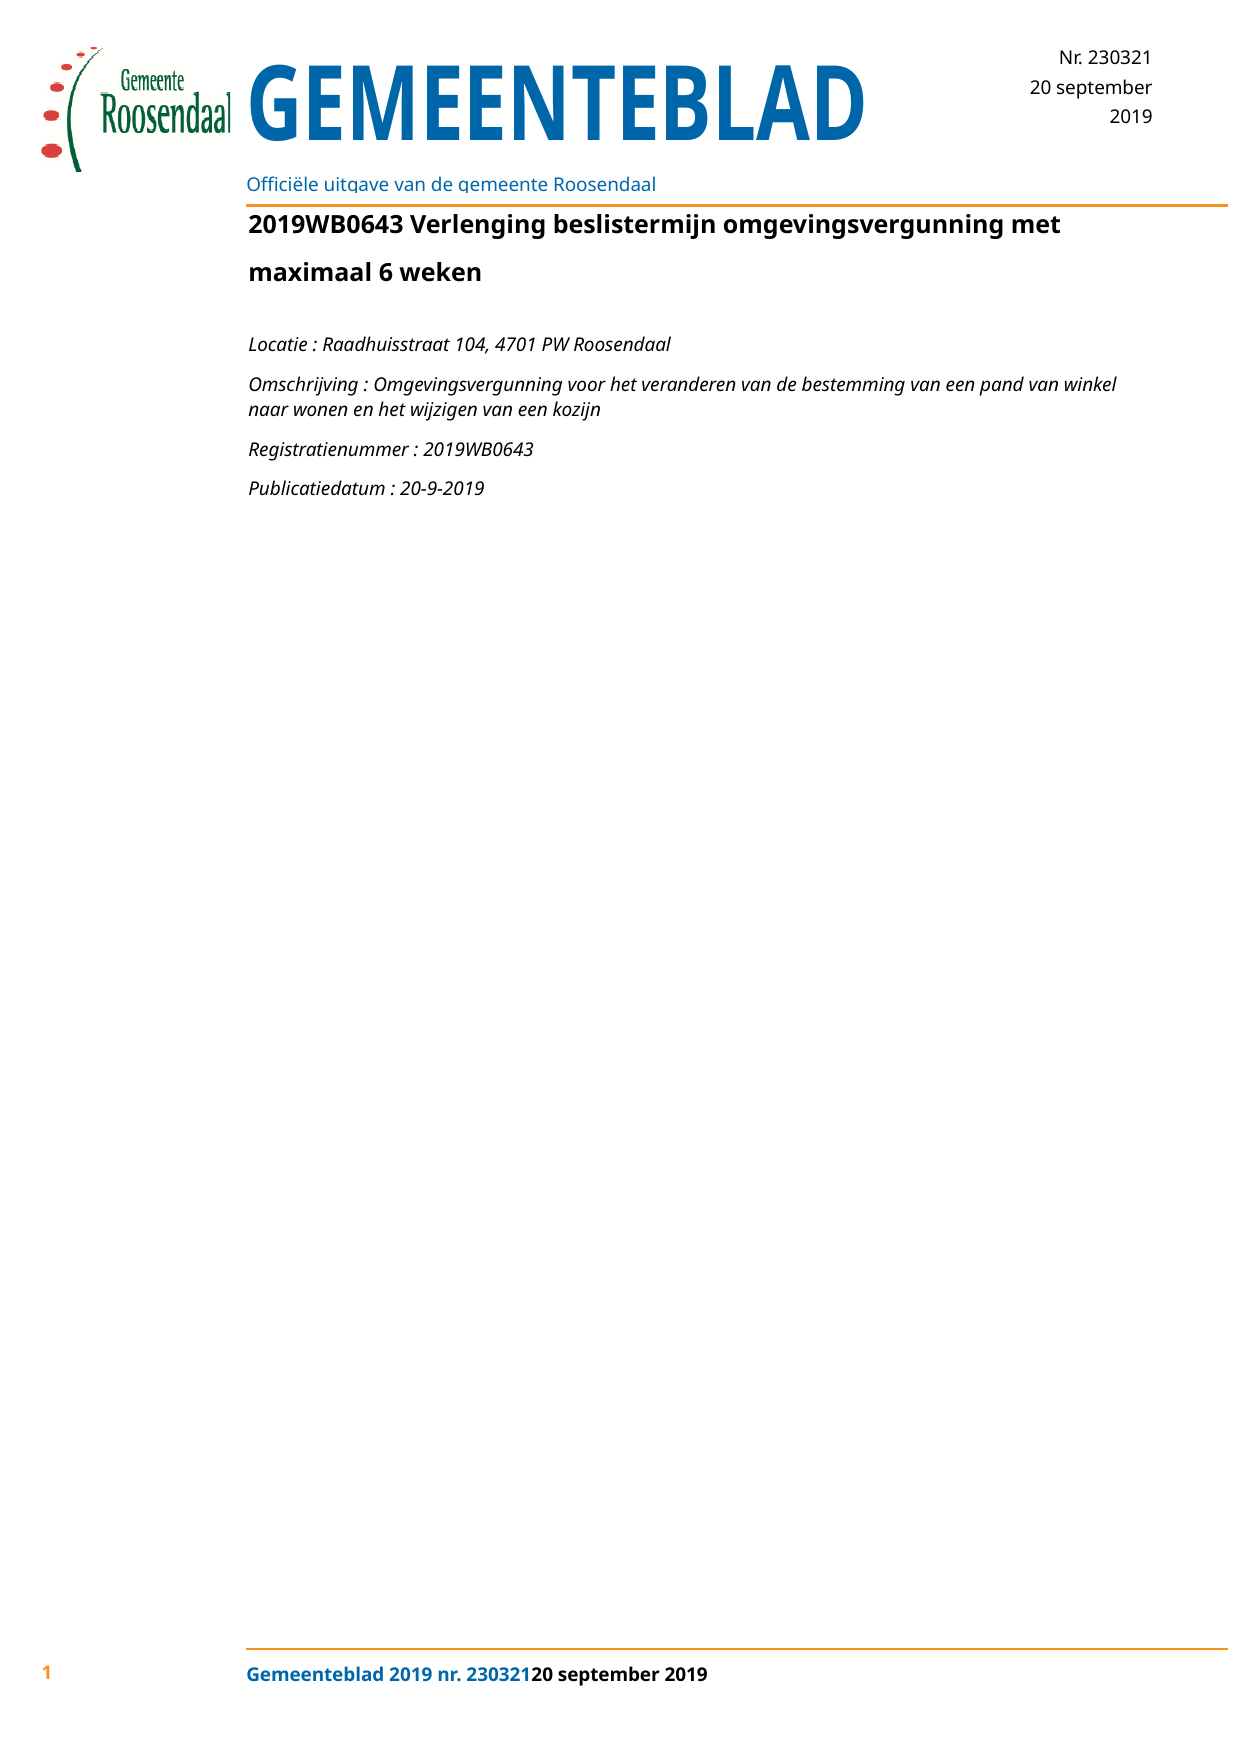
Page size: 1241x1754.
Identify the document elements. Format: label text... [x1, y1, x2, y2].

text Registratienummer : 2019WB0643 [248, 436, 1152, 461]
picture [41, 47, 231, 172]
text Locatie : Raadhuisstraat 104, 4701 PW Roosendaal [248, 331, 1152, 357]
text 2019WB0643 Verlenging beslistermijn omgevingsvergunning met maximaal 6 weken [248, 207, 1152, 288]
text Publicatiedatum : 20-9-2019 [248, 475, 1152, 501]
text Omschrijving : Omgevingsvergunning voor het veranderen van de bestemming van een pand van winkel naar wonen en het wijzigen van een kozijn [248, 371, 1152, 422]
